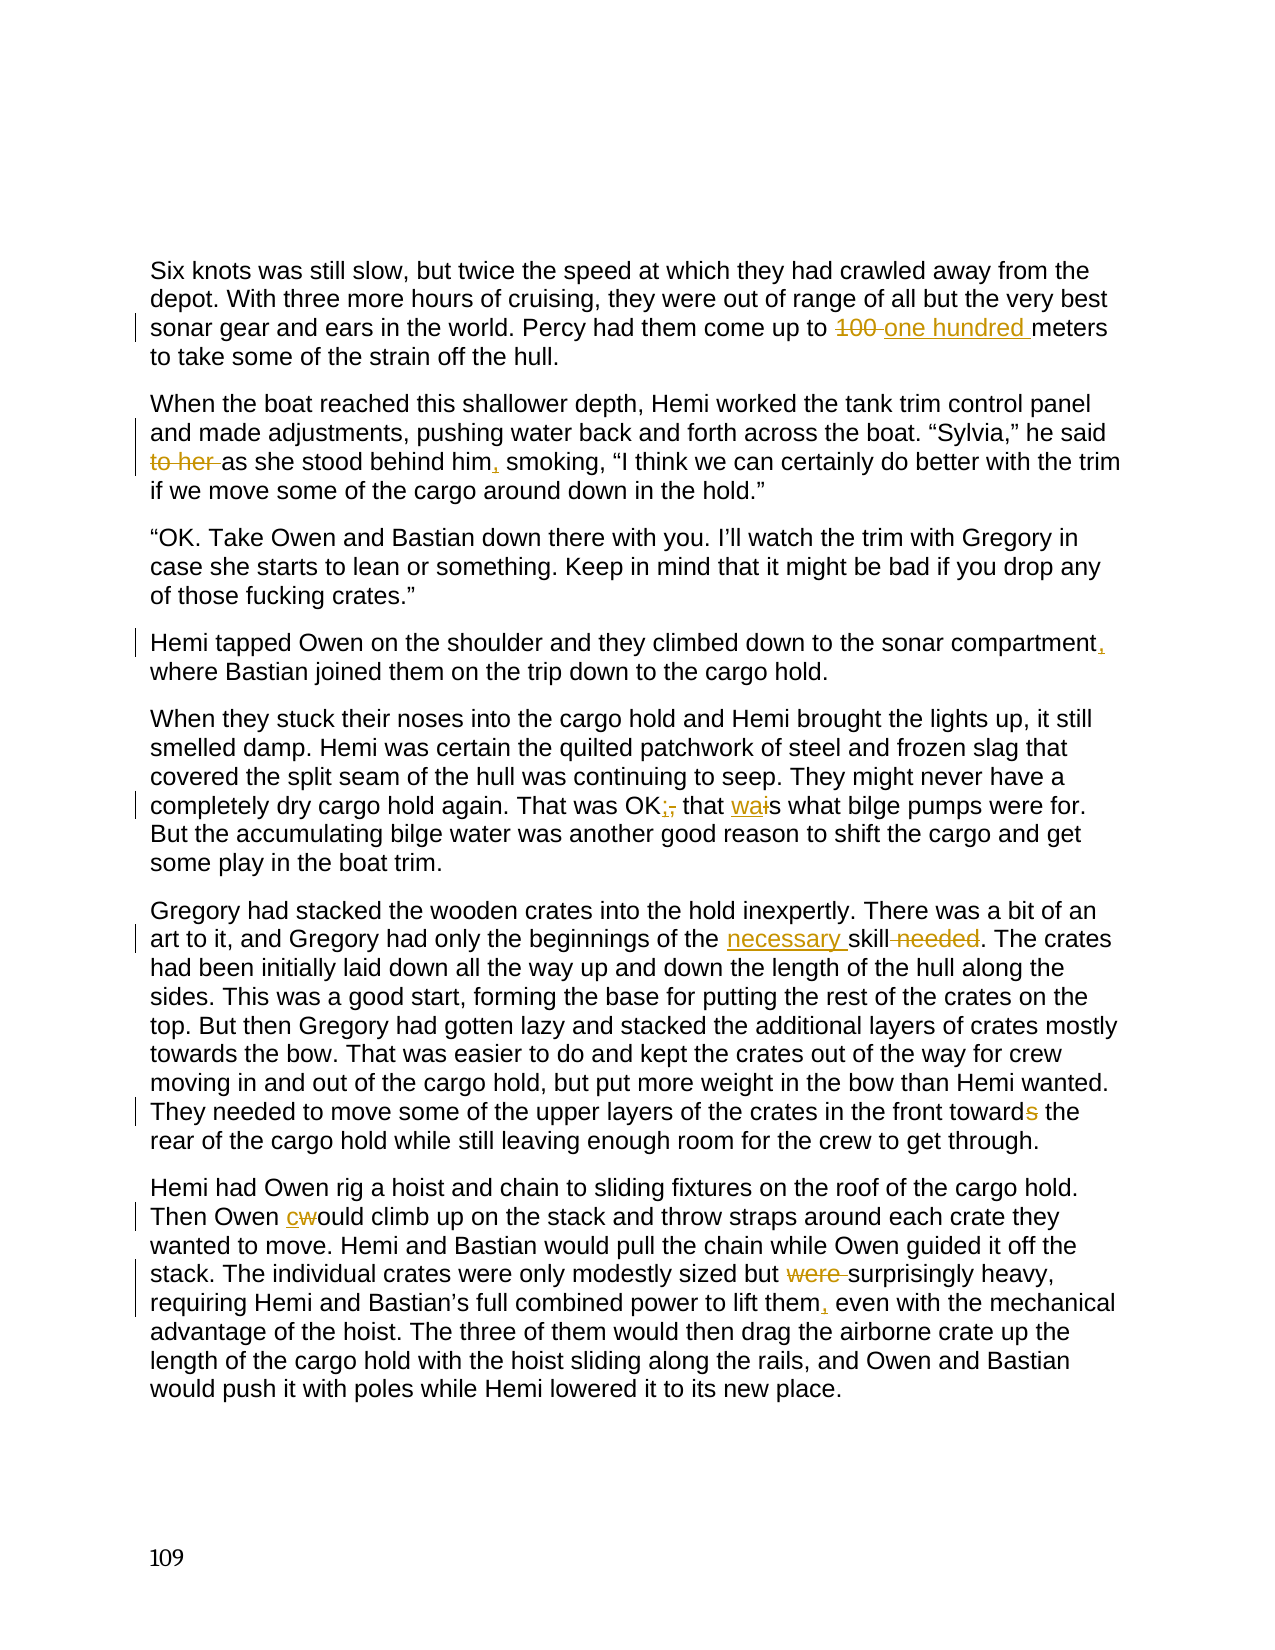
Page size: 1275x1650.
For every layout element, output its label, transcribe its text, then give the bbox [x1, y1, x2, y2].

text Hemi tapped Owen on the shoulder and they climbed down to the sonar compartment, where Bastian joined them on the trip down to the cargo hold. [150, 628, 1125, 686]
text Six knots was still slow, but twice the speed at which they had crawled away from the depot. With three more hours of cruising, they were out of range of all but the very best sonar gear and ears in the world. Percy had them come up to one hundred meters to take some of the strain off the hull. [150, 256, 1125, 371]
text “OK. Take Owen and Bastian down there with you. I’ll watch the trim with Gregory in case she starts to lean or something. Keep in mind that it might be bad if you drop any of those fucking crates.” [150, 523, 1125, 609]
text Hemi had Owen rig a hoist and chain to sliding fixtures on the roof of the cargo hold. Then Owen could climb up on the stack and throw straps around each crate they wanted to move. Hemi and Bastian would pull the chain while Owen guided it off the stack. The individual crates were only modestly sized but surprisingly heavy, requiring Hemi and Bastian’s full combined power to lift them, even with the mechanical advantage of the hoist. The three of them would then drag the airborne crate up the length of the cargo hold with the hoist sliding along the rails, and Owen and Bastian would push it with poles while Hemi lowered it to its new place. [150, 1173, 1125, 1403]
text When they stuck their noses into the cargo hold and Hemi brought the lights up, it still smelled damp. Hemi was certain the quilted patchwork of steel and frozen slag that covered the split seam of the hull was continuing to seep. They might never have a completely dry cargo hold again. That was OK; that was what bilge pumps were for. But the accumulating bilge water was another good reason to shift the cargo and get some play in the boat trim. [150, 704, 1125, 877]
text When the boat reached this shallower depth, Hemi worked the tank trim control panel and made adjustments, pushing water back and forth across the boat. “Sylvia,” he said as she stood behind him, smoking, “I think we can certainly do better with the trim if we move some of the cargo around down in the hold.” [150, 389, 1125, 504]
text Gregory had stacked the wooden crates into the hold inexpertly. There was a bit of an art to it, and Gregory had only the beginnings of the necessary skill. The crates had been initially laid down all the way up and down the length of the hull along the sides. This was a good start, forming the base for putting the rest of the crates on the top. But then Gregory had gotten lazy and stacked the additional layers of crates mostly towards the bow. That was easier to do and kept the crates out of the way for crew moving in and out of the cargo hold, but put more weight in the bow than Hemi wanted. They needed to move some of the upper layers of the crates in the front toward the rear of the cargo hold while still leaving enough room for the crew to get through. [150, 896, 1125, 1154]
